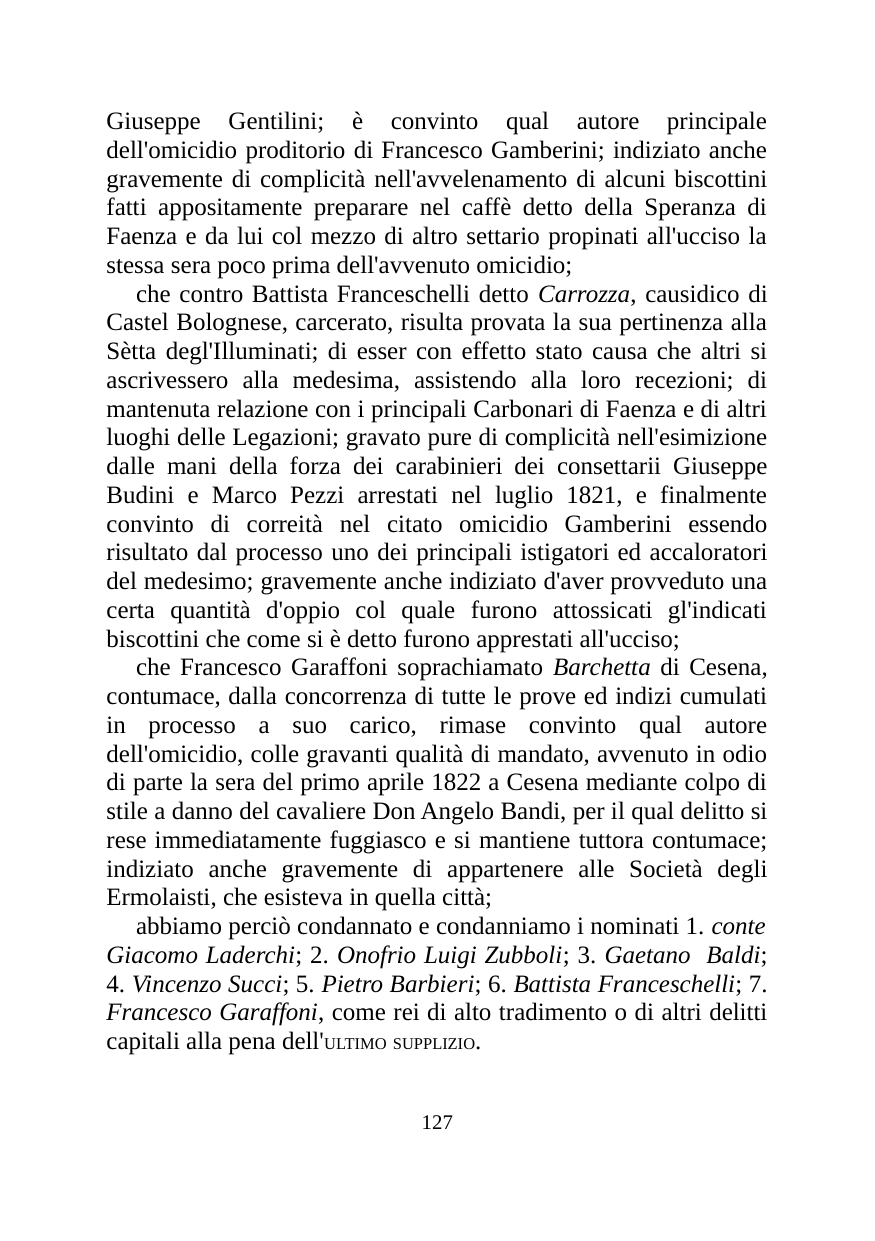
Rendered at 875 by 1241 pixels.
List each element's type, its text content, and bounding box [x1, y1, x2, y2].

text Giuseppe Gentilini; è convinto qual autore principale dell'omicidio proditorio di Francesco Gamberini; indiziato anche gravemente di complicità nell'avvelenamento di alcuni biscottini fatti appositamente preparare nel caffè detto della Speranza di Faenza e da lui col mezzo di altro settario propinati all'ucciso la stessa sera poco prima dell'avvenuto omicidio; [106, 106, 768, 279]
text che contro Battista Franceschelli detto Carrozza, causidico di Castel Bolognese, carcerato, risulta provata la sua pertinenza alla Sètta degl'Illuminati; di esser con effetto stato causa che altri si ascrivessero alla medesima, assistendo alla loro recezioni; di mantenuta relazione con i principali Carbonari di Faenza e di altri luoghi delle Legazioni; gravato pure di complicità nell'esimizione dalle mani della forza dei carabinieri dei consettarii Giuseppe Budini e Marco Pezzi arrestati nel luglio 1821, e finalmente convinto di correità nel citato omicidio Gamberini essendo risultato dal processo uno dei principali istigatori ed accaloratori del medesimo; gravemente anche indiziato d'aver provveduto una certa quantità d'oppio col quale furono attossicati gl'indicati biscottini che come si è detto furono apprestati all'ucciso; [106, 279, 768, 652]
text abbiamo perciò condannato e condanniamo i nominati 1. conte Giacomo Laderchi; 2. Onofrio Luigi Zubboli; 3. Gaetano Baldi; 4. Vincenzo Succi; 5. Pietro Barbieri; 6. Battista Franceschelli; 7. Francesco Garaffoni, come rei di alto tradimento o di altri delitti capitali alla pena dell'ultimo supplizio. [106, 911, 768, 1055]
text che Francesco Garaffoni soprachiamato Barchetta di Cesena, contumace, dalla concorrenza di tutte le prove ed indizi cumulati in processo a suo carico, rimase convinto qual autore dell'omicidio, colle gravanti qualità di mandato, avvenuto in odio di parte la sera del primo aprile 1822 a Cesena mediante colpo di stile a danno del cavaliere Don Angelo Bandi, per il qual delitto si rese immediatamente fuggiasco e si mantiene tuttora contumace; indiziato anche gravemente di appartenere alle Società degli Ermolaisti, che esisteva in quella città; [106, 652, 768, 911]
